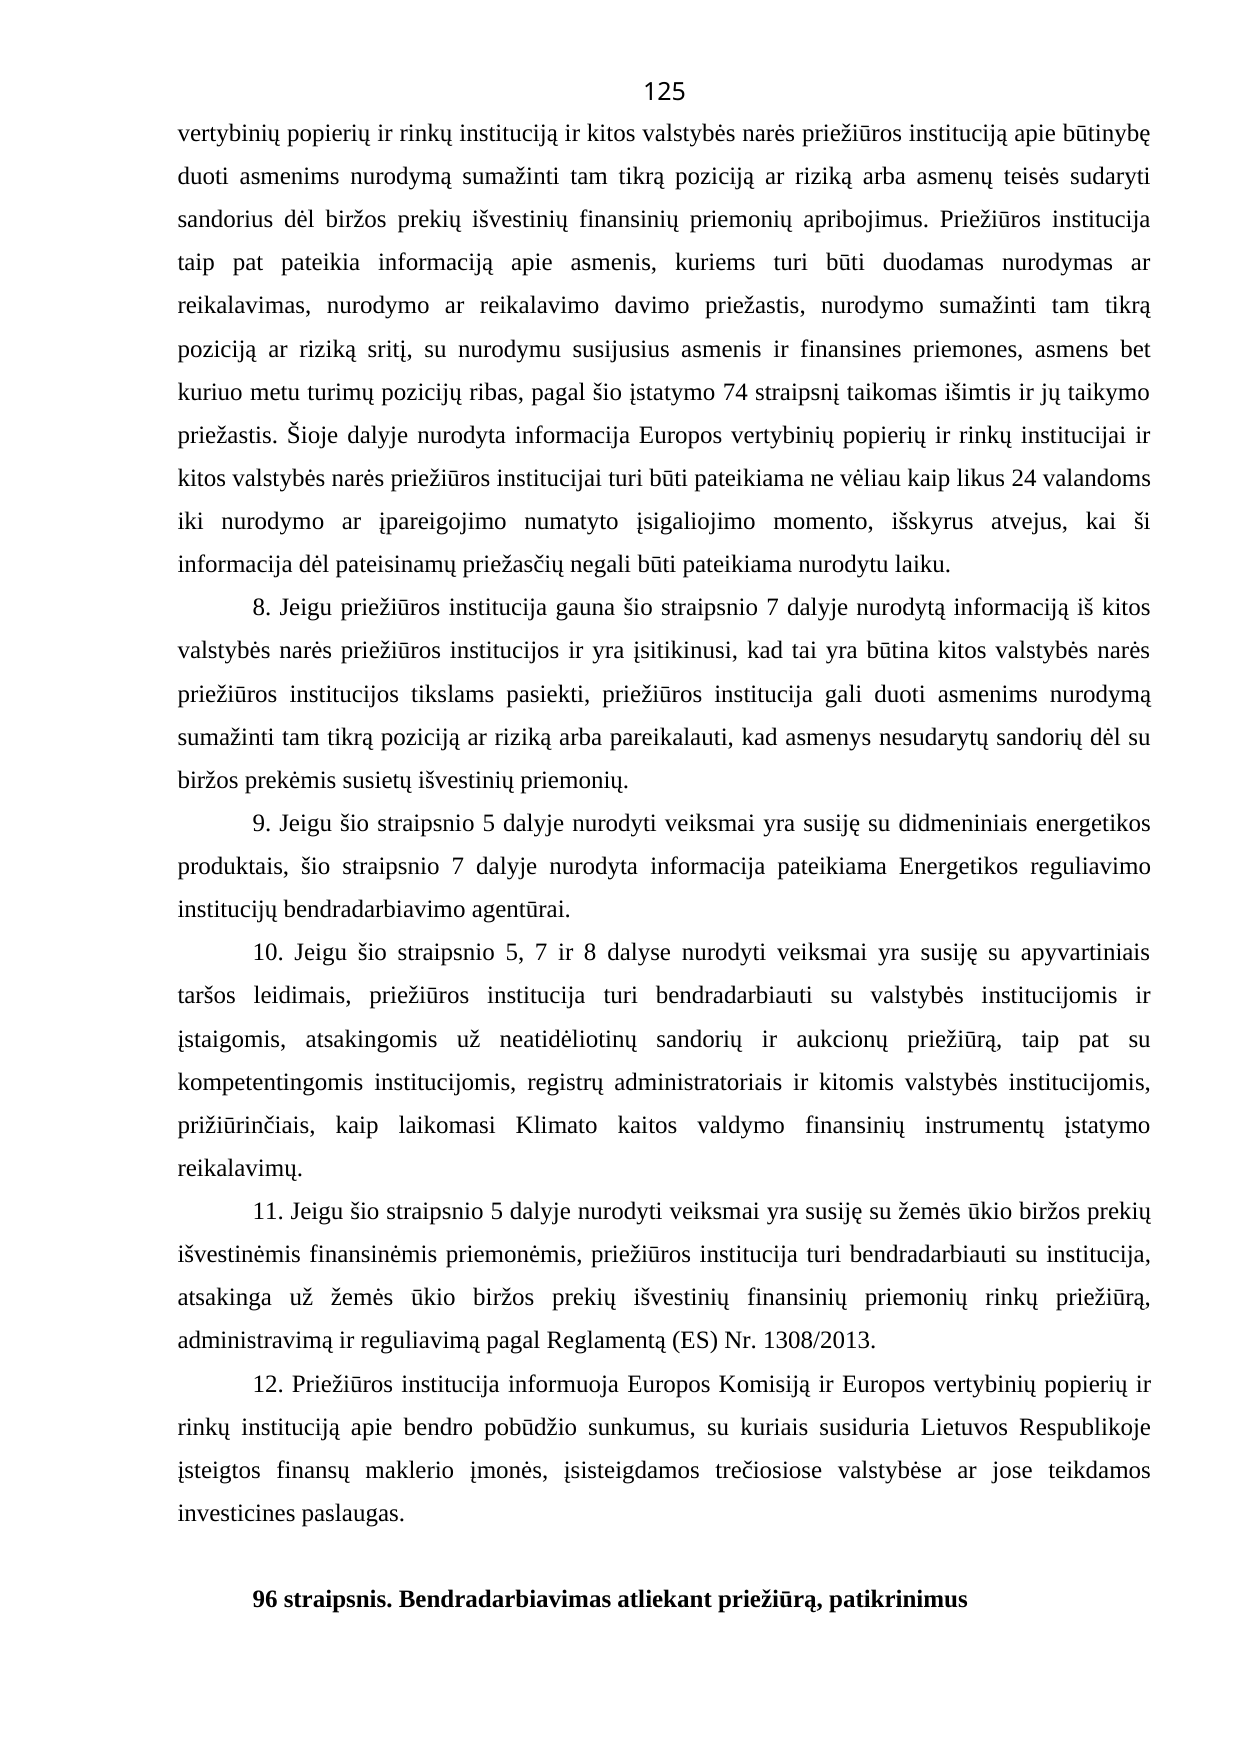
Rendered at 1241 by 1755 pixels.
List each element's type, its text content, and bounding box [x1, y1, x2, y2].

text vertybinių popierių ir rinkų instituciją ir kitos valstybės narės priežiūros instituciją apie būtinybę duoti asmenims nurodymą sumažinti tam tikrą poziciją ar riziką arba asmenų teisės sudaryti sandorius dėl biržos prekių išvestinių finansinių priemonių apribojimus. Priežiūros institucija taip pat pateikia informaciją apie asmenis, kuriems turi būti duodamas nurodymas ar reikalavimas, nurodymo ar reikalavimo davimo priežastis, nurodymo sumažinti tam tikrą poziciją ar riziką sritį, su nurodymu susijusius asmenis ir finansines priemones, asmens bet kuriuo metu turimų pozicijų ribas, pagal šio įstatymo 74 straipsnį taikomas išimtis ir jų taikymo priežastis. Šioje dalyje nurodyta informacija Europos vertybinių popierių ir rinkų institucijai ir kitos valstybės narės priežiūros institucijai turi būti pateikiama ne vėliau kaip likus 24 valandoms iki nurodymo ar įpareigojimo numatyto įsigaliojimo momento, išskyrus atvejus, kai ši informacija dėl pateisinamų priežasčių negali būti pateikiama nurodytu laiku. [177, 118, 1152, 578]
text 9. Jeigu šio straipsnio 5 dalyje nurodyti veiksmai yra susiję su didmeniniais energetikos produktais, šio straipsnio 7 dalyje nurodyta informacija pateikiama Energetikos reguliavimo institucijų bendradarbiavimo agentūrai. [177, 808, 1152, 923]
text 12. Priežiūros institucija informuoja Europos Komisiją ir Europos vertybinių popierių ir rinkų instituciją apie bendro pobūdžio sunkumus, su kuriais susiduria Lietuvos Respublikoje įsteigtos finansų maklerio įmonės, įsisteigdamos trečiosiose valstybėse ar jose teikdamos investicines paslaugas. [177, 1369, 1152, 1527]
text 11. Jeigu šio straipsnio 5 dalyje nurodyti veiksmai yra susiję su žemės ūkio biržos prekių išvestinėmis finansinėmis priemonėmis, priežiūros institucija turi bendradarbiauti su institucija, atsakinga už žemės ūkio biržos prekių išvestinių finansinių priemonių rinkų priežiūrą, administravimą ir reguliavimą pagal Reglamentą (ES) Nr. 1308/2013. [177, 1196, 1152, 1354]
text 10. Jeigu šio straipsnio 5, 7 ir 8 dalyse nurodyti veiksmai yra susiję su apyvartiniais taršos leidimais, priežiūros institucija turi bendradarbiauti su valstybės institucijomis ir įstaigomis, atsakingomis už neatidėliotinų sandorių ir aukcionų priežiūrą, taip pat su kompetentingomis institucijomis, registrų administratoriais ir kitomis valstybės institucijomis, prižiūrinčiais, kaip laikomasi Klimato kaitos valdymo finansinių instrumentų įstatymo reikalavimų. [177, 937, 1152, 1182]
text 8. Jeigu priežiūros institucija gauna šio straipsnio 7 dalyje nurodytą informaciją iš kitos valstybės narės priežiūros institucijos ir yra įsitikinusi, kad tai yra būtina kitos valstybės narės priežiūros institucijos tikslams pasiekti, priežiūros institucija gali duoti asmenims nurodymą sumažinti tam tikrą poziciją ar riziką arba pareikalauti, kad asmenys nesudarytų sandorių dėl su biržos prekėmis susietų išvestinių priemonių. [177, 592, 1152, 794]
text 96 straipsnis. Bendradarbiavimas atliekant priežiūrą, patikrinimus [177, 1584, 1152, 1613]
